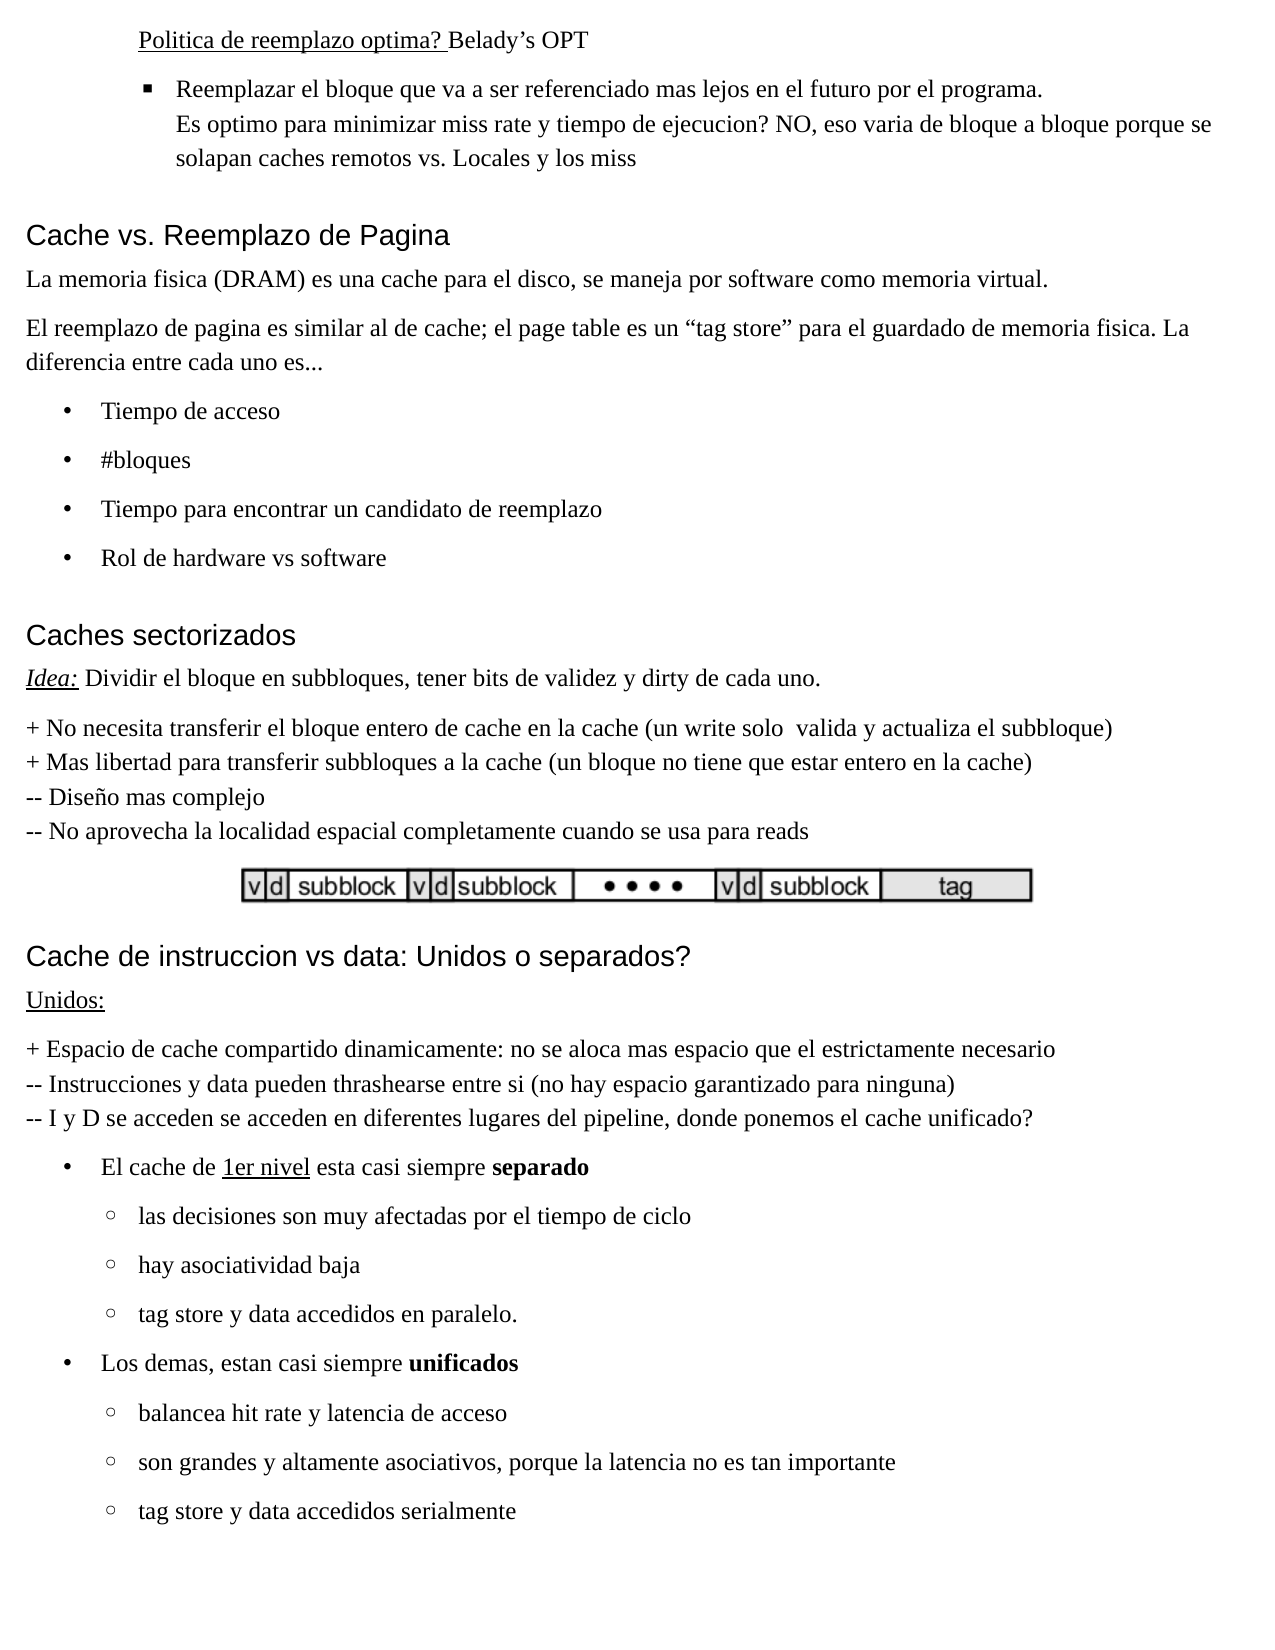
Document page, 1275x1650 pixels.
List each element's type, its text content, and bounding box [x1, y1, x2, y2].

list Reemplazar el bloque que va a ser referenciado mas lejos en el futuro por el programa. Es optimo para minimizar miss rate y tiempo de ejecucion? NO, eso varia de bloque a bloque porque se solapan caches remotos vs. Locales y los miss [138, 74, 1249, 172]
list Tiempo para encontrar un candidato de reemplazo [63, 494, 1249, 523]
list hay asociatividad baja [101, 1250, 1249, 1279]
text Idea: Dividir el bloque en subbloques, tener bits de validez y dirty de cada uno. [26, 663, 1249, 692]
text La memoria fisica (DRAM) es una cache para el disco, se maneja por software como memoria virtual. [26, 264, 1249, 292]
text + Espacio de cache compartido dinamicamente: no se aloca mas espacio que el estrictamente necesario -- Instrucciones y data pueden thrashearse entre si (no hay espacio garantizado para ninguna) -- I y D se acceden se acceden en diferentes lugares del pipeline, donde ponemos el cache unificado? [26, 1034, 1249, 1132]
list Politica de reemplazo optima? Belady’s OPT [101, 26, 1249, 54]
list las decisiones son muy afectadas por el tiempo de ciclo [101, 1201, 1249, 1230]
list tag store y data accedidos serialmente [101, 1496, 1249, 1524]
subtitle Caches sectorizados [26, 617, 1249, 651]
list son grandes y altamente asociativos, porque la latencia no es tan importante [101, 1447, 1249, 1475]
subtitle Cache vs. Reemplazo de Pagina [26, 218, 1249, 251]
text El reemplazo de pagina es similar al de cache; el page table es un “tag store” para el guardado de memoria fisica. La diferencia entre cada uno es... [26, 313, 1249, 376]
list Tiempo de acceso [63, 396, 1249, 425]
picture [236, 865, 1039, 906]
list #bloques [63, 445, 1249, 474]
list balancea hit rate y latencia de acceso [101, 1398, 1249, 1426]
list El cache de 1er nivel esta casi siempre separado [63, 1152, 1249, 1181]
text Unidos: [26, 985, 1249, 1014]
list Los demas, estan casi siempre unificados [63, 1348, 1249, 1377]
text + No necesita transferir el bloque entero de cache en la cache (un write solo valida y actualiza el subbloque) + Mas libertad para transferir subbloques a la cache (un bloque no tiene que estar entero en la cache) -- Diseño mas complejo -- No aprovecha la localidad espacial completamente cuando se usa para reads [26, 713, 1249, 845]
list Rol de hardware vs software [63, 543, 1249, 572]
list tag store y data accedidos en paralelo. [101, 1299, 1249, 1328]
subtitle Cache de instruccion vs data: Unidos o separados? [26, 939, 1249, 973]
